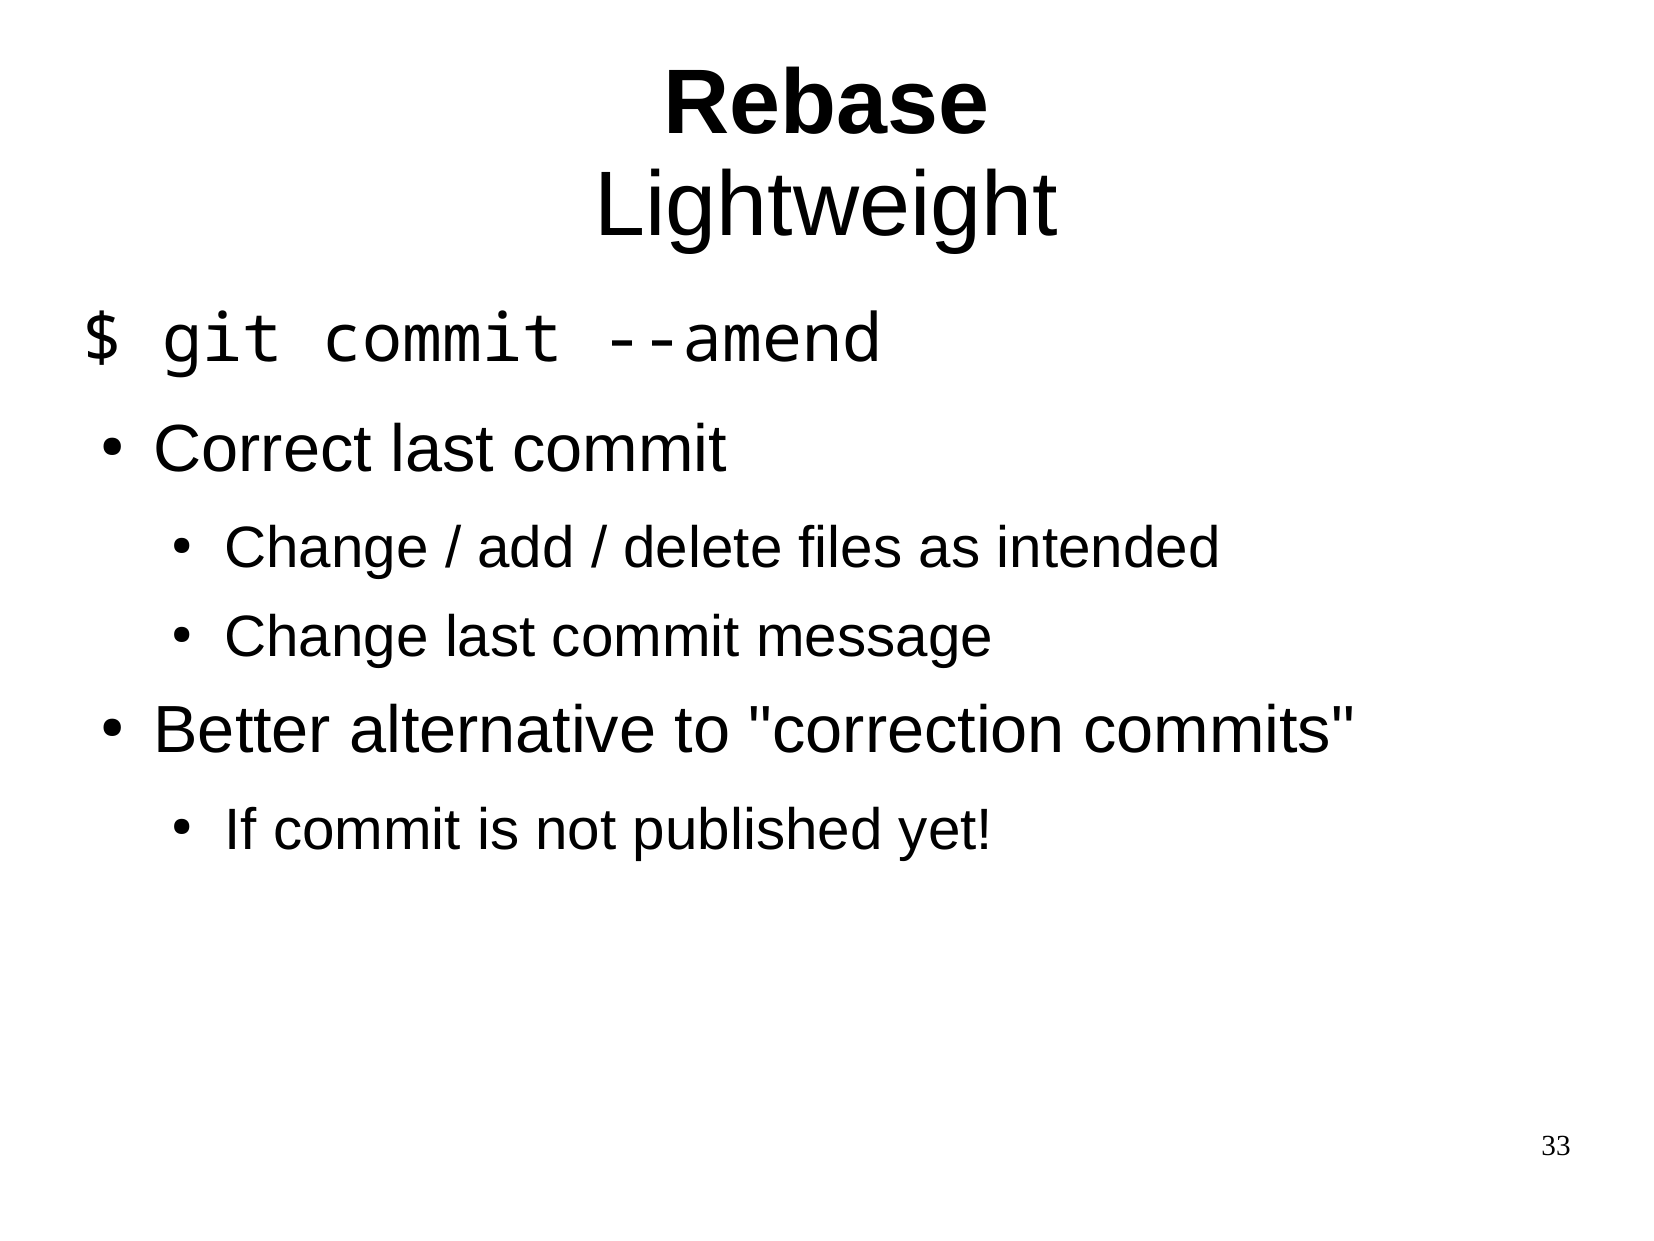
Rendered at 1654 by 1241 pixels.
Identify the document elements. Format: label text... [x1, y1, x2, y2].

title Rebase Lightweight [82, 49, 1571, 257]
list $ git commit --amend Correct last commit Change / add / delete files as intended Change last commit message Better alternative to "correction commits" If commit is not published yet! [82, 290, 1571, 1010]
